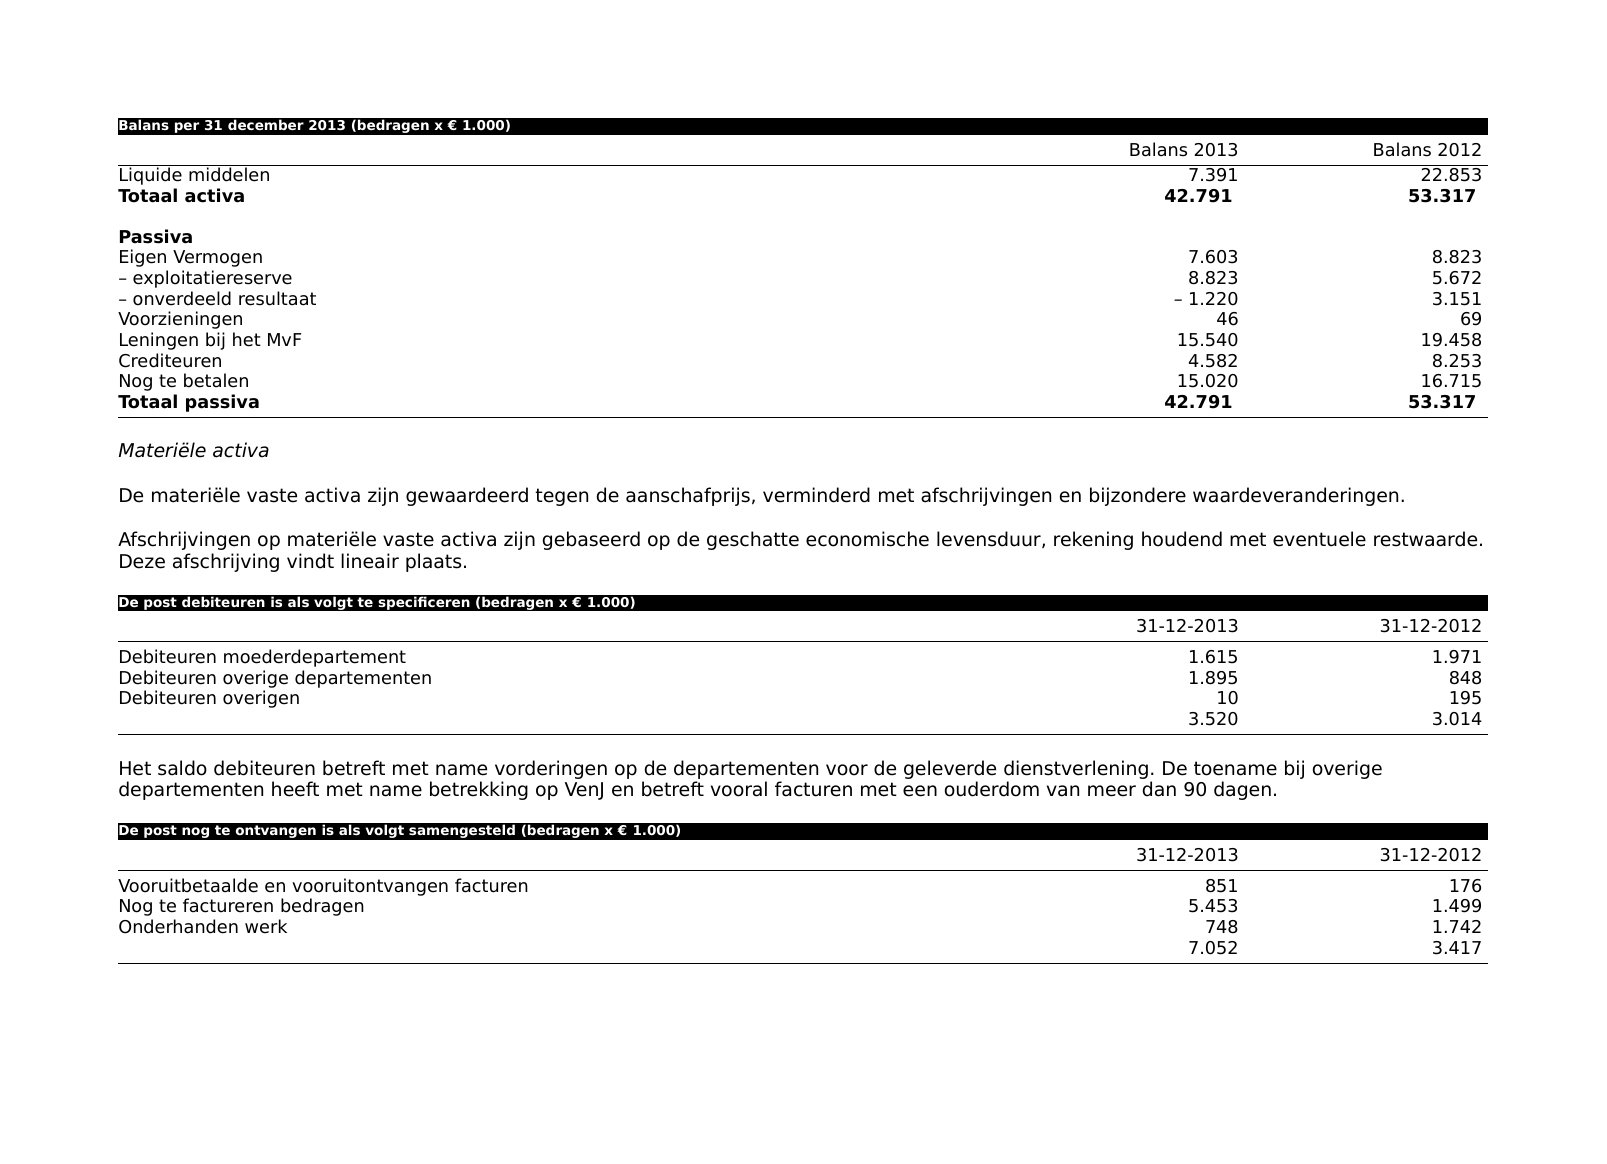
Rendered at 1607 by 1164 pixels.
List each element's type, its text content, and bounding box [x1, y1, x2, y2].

table_cell [1245, 206, 1488, 227]
table_cell [118, 709, 1001, 734]
table_cell 7.052 [1001, 938, 1244, 963]
table_cell 42.791 [1001, 186, 1244, 206]
table_cell Totaal activa [118, 186, 1001, 206]
table_cell 42.791 [1001, 392, 1244, 417]
table_cell 15.540 [1001, 330, 1244, 351]
table_cell 195 [1245, 688, 1488, 709]
table_cell 3.520 [1001, 709, 1244, 734]
table_cell Eigen Vermogen [118, 248, 1001, 268]
table_cell 3.151 [1245, 289, 1488, 309]
table_cell 5.453 [1001, 896, 1244, 917]
table_cell 1.971 [1245, 642, 1488, 668]
table_header De post nog te ontvangen is als volgt samengesteld (bedragen x € 1.000) [118, 823, 1488, 839]
table_cell 851 [1001, 871, 1244, 896]
table_cell 176 [1245, 871, 1488, 896]
table_cell 31-12-2012 [1245, 840, 1488, 870]
table_cell 31-12-2012 [1245, 611, 1488, 641]
table_cell – 1.220 [1001, 289, 1244, 309]
table_cell Liquide middelen [118, 166, 1001, 186]
table_cell 1.742 [1245, 917, 1488, 938]
table_cell Debiteuren moederdepartement [118, 642, 1001, 668]
table_cell Nog te betalen [118, 371, 1001, 392]
subtitle Materiële activa [118, 440, 1488, 462]
table_cell 16.715 [1245, 371, 1488, 392]
table_cell 748 [1001, 917, 1244, 938]
table_cell 22.853 [1245, 166, 1488, 186]
table_cell Passiva [118, 227, 1001, 247]
table_cell [118, 206, 1001, 227]
table_header Balans per 31 december 2013 (bedragen x € 1.000) [118, 118, 1488, 134]
table_cell 3.014 [1245, 709, 1488, 734]
table_cell [1245, 227, 1488, 247]
table_cell Debiteuren overigen [118, 688, 1001, 709]
table_cell 53.317 [1245, 392, 1488, 417]
table_cell Vooruitbetaalde en vooruitontvangen facturen [118, 871, 1001, 896]
table_cell 19.458 [1245, 330, 1488, 351]
table_cell 8.823 [1001, 268, 1244, 289]
table_cell 53.317 [1245, 186, 1488, 206]
text Afschrijvingen op materiële vaste activa zijn gebaseerd op de geschatte economische levensduur, rekening houdend met eventuele restwaarde. Deze afschrijving vindt lineair plaats. [118, 529, 1488, 573]
table_cell 10 [1001, 688, 1244, 709]
table_cell 31-12-2013 [1001, 840, 1244, 870]
table_cell 5.672 [1245, 268, 1488, 289]
table_cell Balans 2012 [1245, 135, 1488, 165]
table_cell 7.603 [1001, 248, 1244, 268]
table_cell – onverdeeld resultaat [118, 289, 1001, 309]
table_cell 8.823 [1245, 248, 1488, 268]
table_cell 3.417 [1245, 938, 1488, 963]
table_cell Balans 2013 [1001, 135, 1244, 165]
table_cell 1.615 [1001, 642, 1244, 668]
table_cell 848 [1245, 668, 1488, 688]
table_cell [118, 938, 1001, 963]
table_cell 46 [1001, 309, 1244, 330]
text Het saldo debiteuren betreft met name vorderingen op de departementen voor de geleverde dienstverlening. De toename bij overige departementen heeft met name betrekking op VenJ en betreft vooral facturen met een ouderdom van meer dan 90 dagen. [118, 757, 1488, 801]
table_cell 31-12-2013 [1001, 611, 1244, 641]
table_cell [118, 840, 1001, 870]
table_cell Crediteuren [118, 351, 1001, 371]
text De materiële vaste activa zijn gewaardeerd tegen de aanschafprijs, verminderd met afschrijvingen en bijzondere waardeveranderingen. [118, 484, 1488, 506]
table_cell Leningen bij het MvF [118, 330, 1001, 351]
table_cell Debiteuren overige departementen [118, 668, 1001, 688]
table_cell Onderhanden werk [118, 917, 1001, 938]
table_cell Voorzieningen [118, 309, 1001, 330]
table_header De post debiteuren is als volgt te specificeren (bedragen x € 1.000) [118, 595, 1488, 610]
table_cell 8.253 [1245, 351, 1488, 371]
table_cell 1.499 [1245, 896, 1488, 917]
table_cell – exploitatiereserve [118, 268, 1001, 289]
table_cell [1001, 206, 1244, 227]
table_cell 1.895 [1001, 668, 1244, 688]
table_cell [1001, 227, 1244, 247]
table_cell 7.391 [1001, 166, 1244, 186]
table_cell 69 [1245, 309, 1488, 330]
table_cell [118, 611, 1001, 641]
table_cell 4.582 [1001, 351, 1244, 371]
table_cell Nog te factureren bedragen [118, 896, 1001, 917]
table_cell [118, 135, 1001, 165]
table_cell 15.020 [1001, 371, 1244, 392]
table_cell Totaal passiva [118, 392, 1001, 417]
